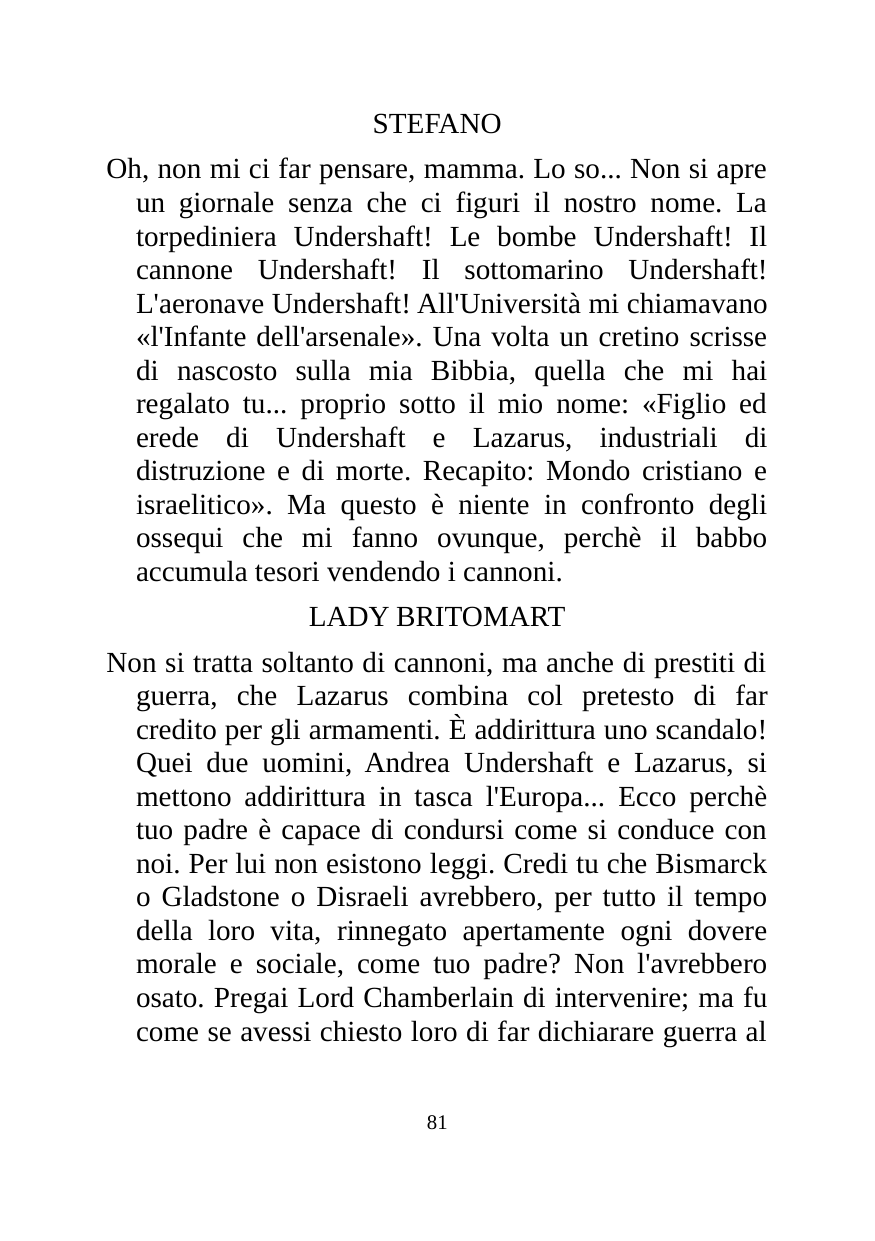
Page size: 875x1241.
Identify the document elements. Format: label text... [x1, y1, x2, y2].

text STEFANO [106, 106, 768, 140]
text Non si tratta soltanto di cannoni, ma anche di prestiti di guerra, che Lazarus combina col pretesto di far credito per gli armamenti. È addirittura uno scandalo! Quei due uomini, Andrea Undershaft e Lazarus, si mettono addirittura in tasca l'Europa... Ecco perchè tuo padre è capace di condursi come si conduce con noi. Per lui non esistono leggi. Credi tu che Bismarck o Gladstone o Disraeli avrebbero, per tutto il tempo della loro vita, rinnegato apertamente ogni dovere morale e sociale, come tuo padre? Non l'avrebbero osato. Pregai Lord Chamberlain di intervenire; ma fu come se avessi chiesto loro di far dichiarare guerra al [106, 645, 768, 1047]
text LADY BRITOMART [106, 599, 768, 633]
text Oh, non mi ci far pensare, mamma. Lo so... Non si apre un giornale senza che ci figuri il nostro nome. La torpediniera Undershaft! Le bombe Undershaft! Il cannone Undershaft! Il sottomarino Undershaft! L'aeronave Undershaft! All'Università mi chiamavano «l'Infante dell'arsenale». Una volta un cretino scrisse di nascosto sulla mia Bibbia, quella che mi hai regalato tu... proprio sotto il mio nome: «Figlio ed erede di Undershaft e Lazarus, industriali di distruzione e di morte. Recapito: Mondo cristiano e israelitico». Ma questo è niente in confronto degli ossequi che mi fanno ovunque, perchè il babbo accumula tesori vendendo i cannoni. [106, 152, 768, 588]
